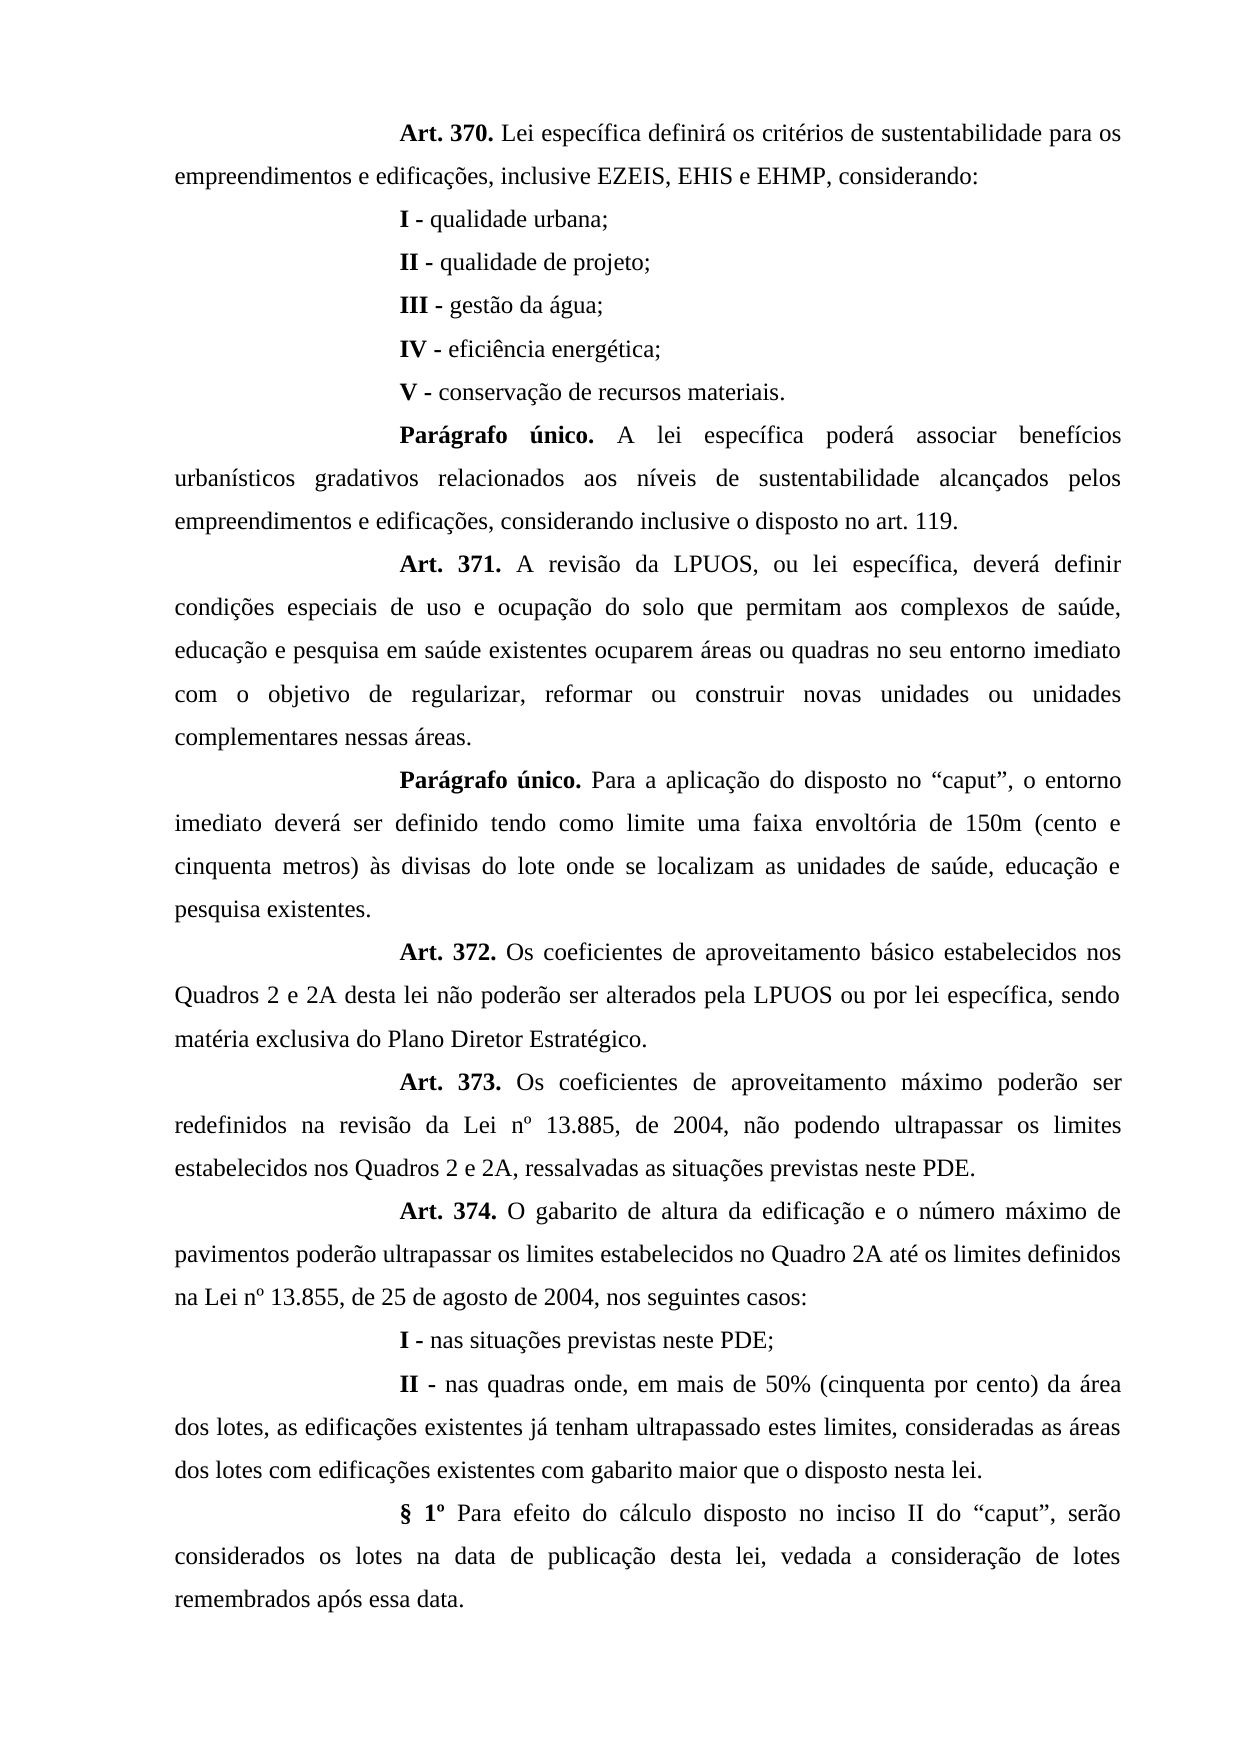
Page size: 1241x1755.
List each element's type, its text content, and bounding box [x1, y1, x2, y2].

text I - nas situações previstas neste PDE; [174, 1326, 1122, 1354]
text Art. 371. A revisão da LPUOS, ou lei específica, deverá definir condições especiais de uso e ocupação do solo que permitam aos complexos de saúde, educação e pesquisa em saúde existentes ocuparem áreas ou quadras no seu entorno imediato com o objetivo de regularizar, reformar ou construir novas unidades ou unidades complementares nessas áreas. [174, 549, 1122, 751]
text I - qualidade urbana; [174, 204, 1122, 233]
text Art. 374. O gabarito de altura da edificação e o número máximo de pavimentos poderão ultrapassar os limites estabelecidos no Quadro 2A até os limites definidos na Lei nº 13.855, de 25 de agosto de 2004, nos seguintes casos: [174, 1196, 1122, 1311]
text Parágrafo único. A lei específica poderá associar benefícios urbanísticos gradativos relacionados aos níveis de sustentabilidade alcançados pelos empreendimentos e edificações, considerando inclusive o disposto no art. 119. [174, 420, 1122, 535]
text II - qualidade de projeto; [174, 247, 1122, 276]
text Parágrafo único. Para a aplicação do disposto no “caput”, o entorno imediato deverá ser definido tendo como limite uma faixa envoltória de 150m (cento e cinquenta metros) às divisas do lote onde se localizam as unidades de saúde, educação e pesquisa existentes. [174, 765, 1122, 923]
text III - gestão da água; [174, 291, 1122, 319]
text V - conservação de recursos materiais. [174, 377, 1122, 406]
text § 1º Para efeito do cálculo disposto no inciso II do “caput”, serão considerados os lotes na data de publicação desta lei, vedada a consideração de lotes remembrados após essa data. [174, 1498, 1122, 1613]
text IV - eficiência energética; [174, 334, 1122, 362]
text Art. 372. Os coeficientes de aproveitamento básico estabelecidos nos Quadros 2 e 2A desta lei não poderão ser alterados pela LPUOS ou por lei específica, sendo matéria exclusiva do Plano Diretor Estratégico. [174, 937, 1122, 1052]
text Art. 370. Lei específica definirá os critérios de sustentabilidade para os empreendimentos e edificações, inclusive EZEIS, EHIS e EHMP, considerando: [174, 118, 1122, 190]
text Art. 373. Os coeficientes de aproveitamento máximo poderão ser redefinidos na revisão da Lei nº 13.885, de 2004, não podendo ultrapassar os limites estabelecidos nos Quadros 2 e 2A, ressalvadas as situações previstas neste PDE. [174, 1067, 1122, 1182]
text II - nas quadras onde, em mais de 50% (cinquenta por cento) da área dos lotes, as edificações existentes já tenham ultrapassado estes limites, consideradas as áreas dos lotes com edificações existentes com gabarito maior que o disposto nesta lei. [174, 1369, 1122, 1484]
